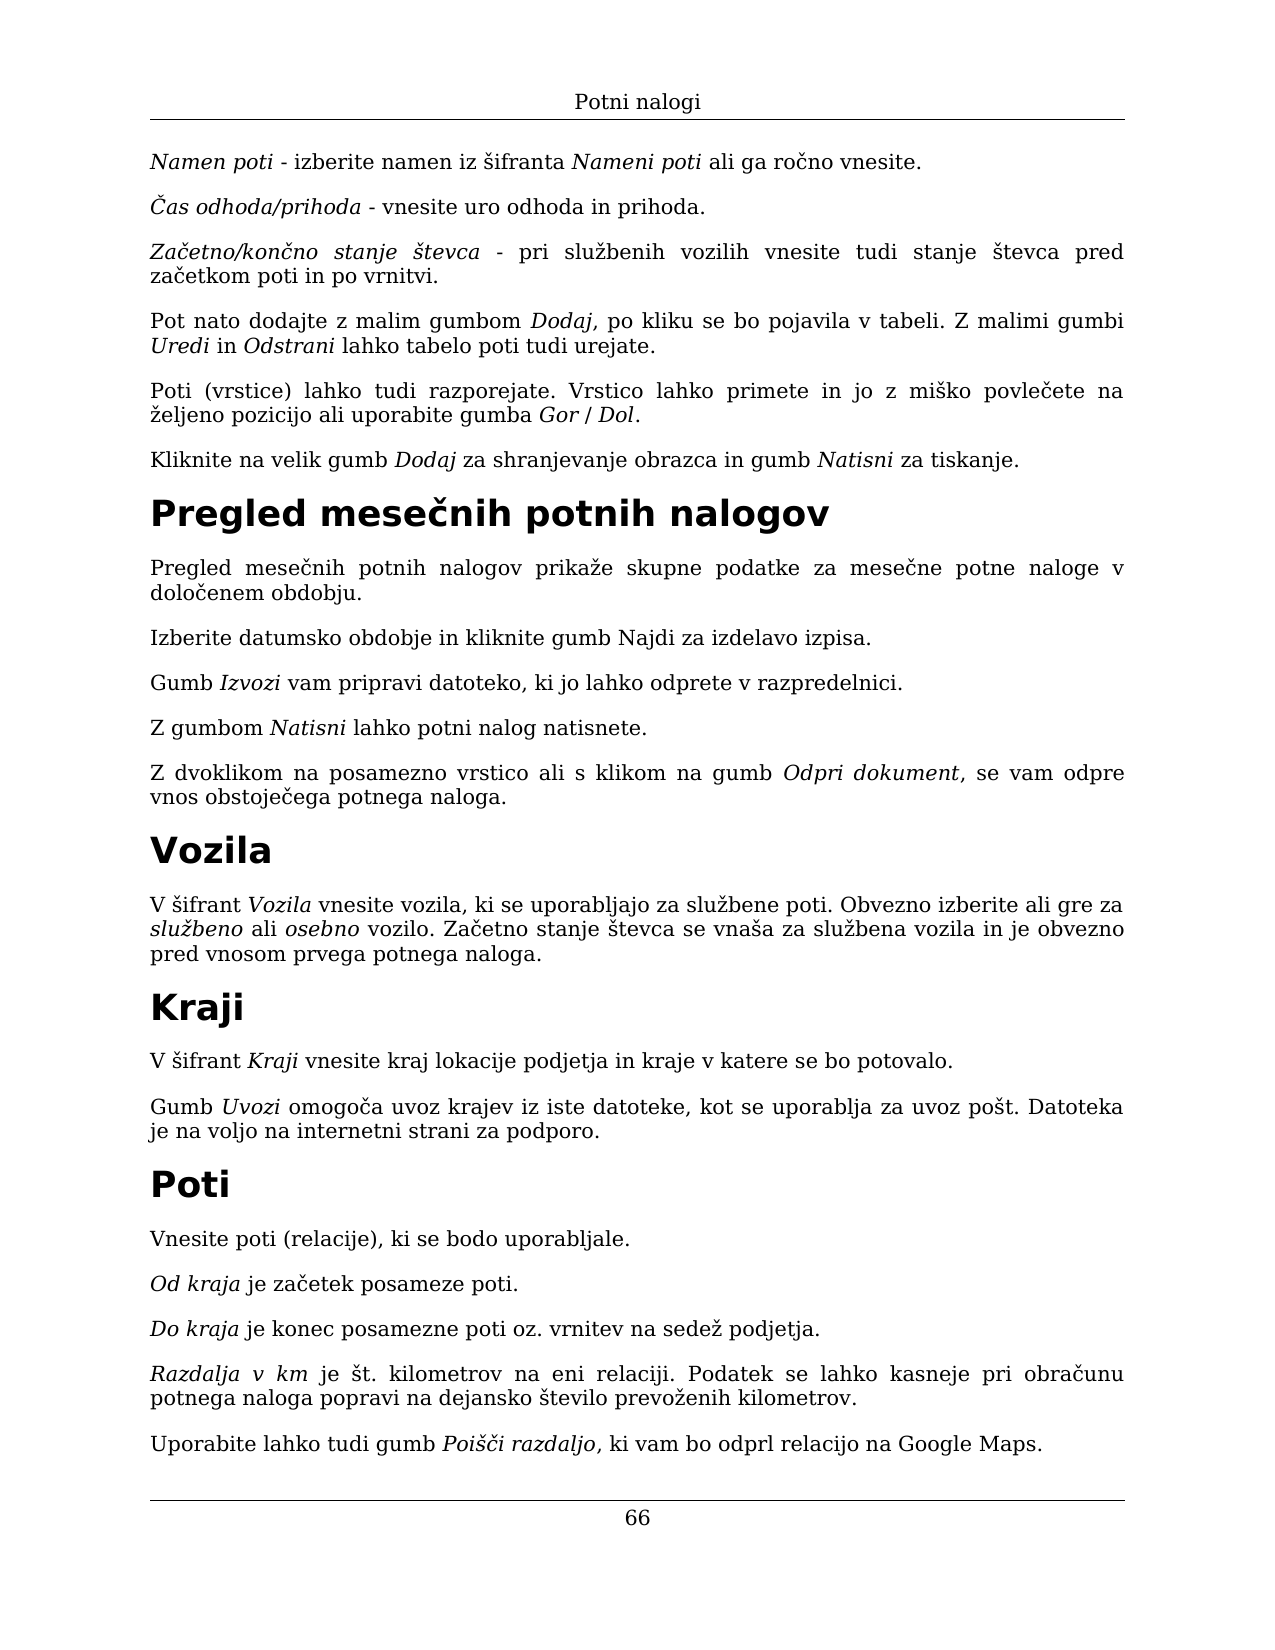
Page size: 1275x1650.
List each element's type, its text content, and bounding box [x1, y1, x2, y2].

text Gumb Uvozi omogoča uvoz krajev iz iste datoteke, kot se uporablja za uvoz pošt. Datoteka je na voljo na internetni strani za podporo. [150, 1095, 1125, 1143]
text Razdalja v km je št. kilometrov na eni relaciji. Podatek se lahko kasneje pri obračunu potnega naloga popravi na dejansko število prevoženih kilometrov. [150, 1362, 1125, 1411]
text Z dvoklikom na posamezno vrstico ali s klikom na gumb Odpri dokument, se vam odpre vnos obstoječega potnega naloga. [150, 761, 1125, 809]
text V šifrant Vozila vnesite vozila, ki se uporabljajo za službene poti. Obvezno izberite ali gre za službeno ali osebno vozilo. Začetno stanje števca se vnaša za službena vozila in je obvezno pred vnosom prvega potnega naloga. [150, 893, 1125, 966]
text Izberite datumsko obdobje in kliknite gumb Najdi za izdelavo izpisa. [150, 626, 1125, 650]
text Uporabite lahko tudi gumb Poišči razdaljo, ki vam bo odprl relacijo na Google Maps. [150, 1432, 1125, 1456]
text Gumb Izvozi vam pripravi datoteko, ki jo lahko odprete v razpredelnici. [150, 671, 1125, 695]
text Namen poti - izberite namen iz šifranta Nameni poti ali ga ročno vnesite. [150, 150, 1125, 174]
text Do kraja je konec posamezne poti oz. vrnitev na sedež podjetja. [150, 1317, 1125, 1341]
text Z gumbom Natisni lahko potni nalog natisnete. [150, 716, 1125, 740]
text Vozila [150, 830, 1125, 872]
text Pregled mesečnih potnih nalogov [150, 493, 1125, 535]
text Kraji [150, 987, 1125, 1029]
text V šifrant Kraji vnesite kraj lokacije podjetja in kraje v katere se bo potovalo. [150, 1049, 1125, 1074]
text Poti (vrstice) lahko tudi razporejate. Vrstico lahko primete in jo z miško povlečete na željeno pozicijo ali uporabite gumba Gor / Dol. [150, 379, 1125, 427]
text Začetno/končno stanje števca - pri službenih vozilih vnesite tudi stanje števca pred začetkom poti in po vrnitvi. [150, 240, 1125, 289]
text Pot nato dodajte z malim gumbom Dodaj, po kliku se bo pojavila v tabeli. Z malimi gumbi Uredi in Odstrani lahko tabelo poti tudi urejate. [150, 309, 1125, 358]
text Kliknite na velik gumb Dodaj za shranjevanje obrazca in gumb Natisni za tiskanje. [150, 448, 1125, 473]
text Vnesite poti (relacije), ki se bodo uporabljale. [150, 1227, 1125, 1251]
text Poti [150, 1164, 1125, 1206]
text Pregled mesečnih potnih nalogov prikaže skupne podatke za mesečne potne naloge v določenem obdobju. [150, 556, 1125, 605]
text Čas odhoda/prihoda - vnesite uro odhoda in prihoda. [150, 195, 1125, 219]
text Od kraja je začetek posameze poti. [150, 1272, 1125, 1296]
